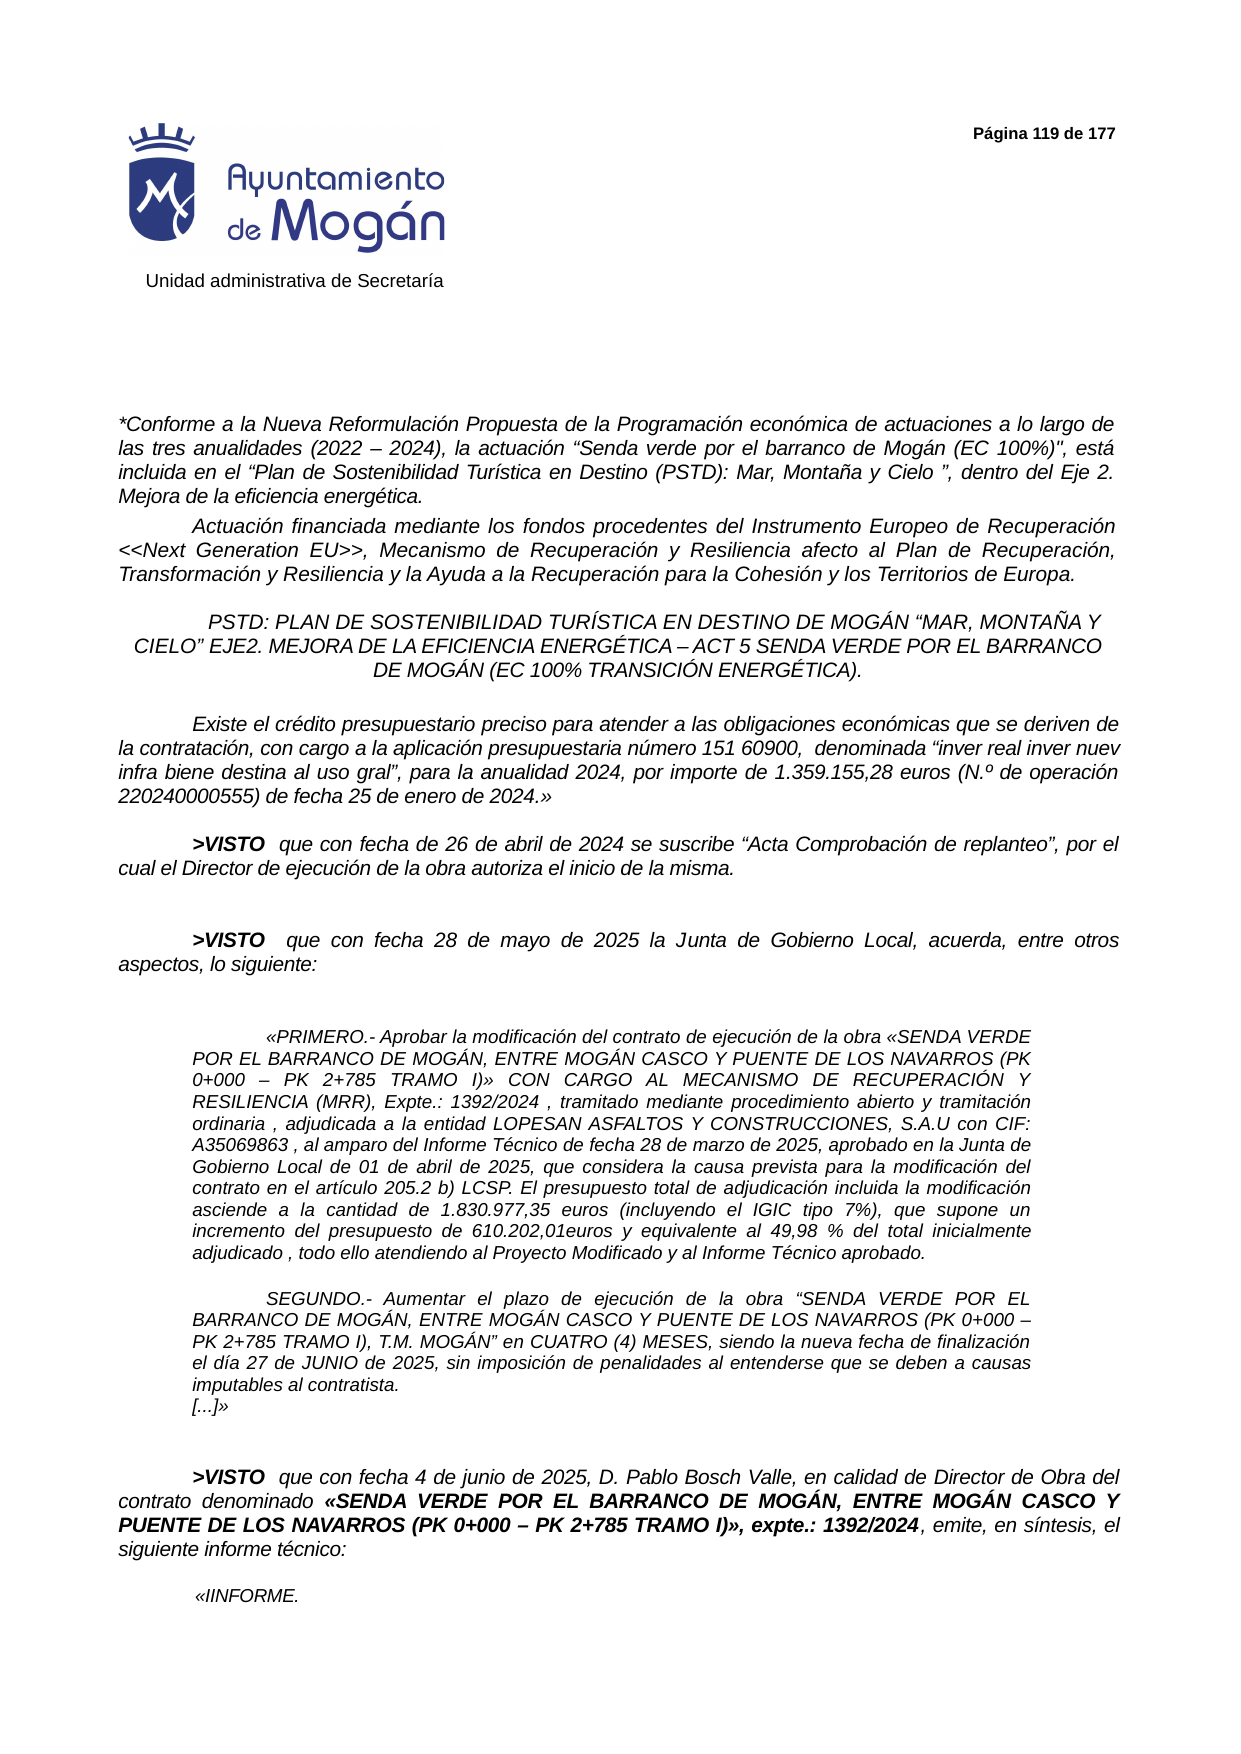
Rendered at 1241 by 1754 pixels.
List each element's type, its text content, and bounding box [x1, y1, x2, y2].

text >VISTO que con fecha 4 de junio de 2025, D. Pablo Bosch Valle, en calidad de Director de Obra del contrato denominado «SENDA VERDE POR EL BARRANCO DE MOGÁN, ENTRE MOGÁN CASCO Y PUENTE DE LOS NAVARROS (PK 0+000 – PK 2+785 TRAMO I)», expte.: 1392/2024, emite, en síntesis, el siguiente informe técnico: [118, 1464, 1122, 1560]
text «PRIMERO.- Aprobar la modificación del contrato de ejecución de la obra «SENDA VERDE POR EL BARRANCO DE MOGÁN, ENTRE MOGÁN CASCO Y PUENTE DE LOS NAVARROS (PK 0+000 – PK 2+785 TRAMO I)» CON CARGO AL MECANISMO DE RECUPERACIÓN Y RESILIENCIA (MRR), Expte.: 1392/2024 , tramitado mediante procedimiento abierto y tramitación ordinaria , adjudicada a la entidad LOPESAN ASFALTOS Y CONSTRUCCIONES, S.A.U con CIF: A35069863 , al amparo del Informe Técnico de fecha 28 de marzo de 2025, aprobado en la Junta de Gobierno Local de 01 de abril de 2025, que considera la causa prevista para la modificación del contrato en el artículo 205.2 b) LCSP. El presupuesto total de adjudicación incluida la modificación asciende a la cantidad de 1.830.977,35 euros (incluyendo el IGIC tipo 7%), que supone un incremento del presupuesto de 610.202,01euros y equivalente al 49,98 % del total inicialmente adjudicado , todo ello atendiendo al Proyecto Modificado y al Informe Técnico aprobado. [192, 1024, 1033, 1263]
text *Conforme a la Nueva Reformulación Propuesta de la Programación económica de actuaciones a lo largo de las tres anualidades (2022 – 2024), la actuación “Senda verde por el barranco de Mogán (EC 100%)", está incluida en el “Plan de Sostenibilidad Turística en Destino (PSTD): Mar, Montaña y Cielo ”, dentro del Eje 2. Mejora de la eficiencia energética. [118, 412, 1117, 508]
text [...]» [192, 1395, 1033, 1417]
picture [128, 123, 445, 259]
text «IINFORME. [195, 1584, 1004, 1606]
text >VISTO que con fecha de 26 de abril de 2024 se suscribe “Acta Comprobación de replanteo”, por el cual el Director de ejecución de la obra autoriza el inicio de la misma. [118, 832, 1122, 880]
text SEGUNDO.- Aumentar el plazo de ejecución de la obra “SENDA VERDE POR EL BARRANCO DE MOGÁN, ENTRE MOGÁN CASCO Y PUENTE DE LOS NAVARROS (PK 0+000 – PK 2+785 TRAMO I), T.M. MOGÁN” en CUATRO (4) MESES, siendo la nueva fecha de finalización el día 27 de JUNIO de 2025, sin imposición de penalidades al entenderse que se deben a causas imputables al contratista. [192, 1287, 1033, 1395]
text PSTD: PLAN DE SOSTENIBILIDAD TURÍSTICA EN DESTINO DE MOGÁN “MAR, MONTAÑA Y CIELO” EJE2. MEJORA DE LA EFICIENCIA ENERGÉTICA – ACT 5 SENDA VERDE POR EL BARRANCO DE MOGÁN (EC 100% TRANSICIÓN ENERGÉTICA). [118, 610, 1119, 682]
text >VISTO que con fecha 28 de mayo de 2025 la Junta de Gobierno Local, acuerda, entre otros aspectos, lo siguiente: [118, 928, 1122, 976]
text Actuación financiada mediante los fondos procedentes del Instrumento Europeo de Recuperación <<Next Generation EU>>, Mecanismo de Recuperación y Resiliencia afecto al Plan de Recuperación, Transformación y Resiliencia y la Ayuda a la Recuperación para la Cohesión y los Territorios de Europa. [118, 514, 1119, 586]
text Existe el crédito presupuestario preciso para atender a las obligaciones económicas que se deriven de la contratación, con cargo a la aplicación presupuestaria número 151 60900, denominada “inver real inver nuev infra biene destina al uso gral”, para la anualidad 2024, por importe de 1.359.155,28 euros (N.º de operación 220240000555) de fecha 25 de enero de 2024.» [118, 712, 1122, 808]
